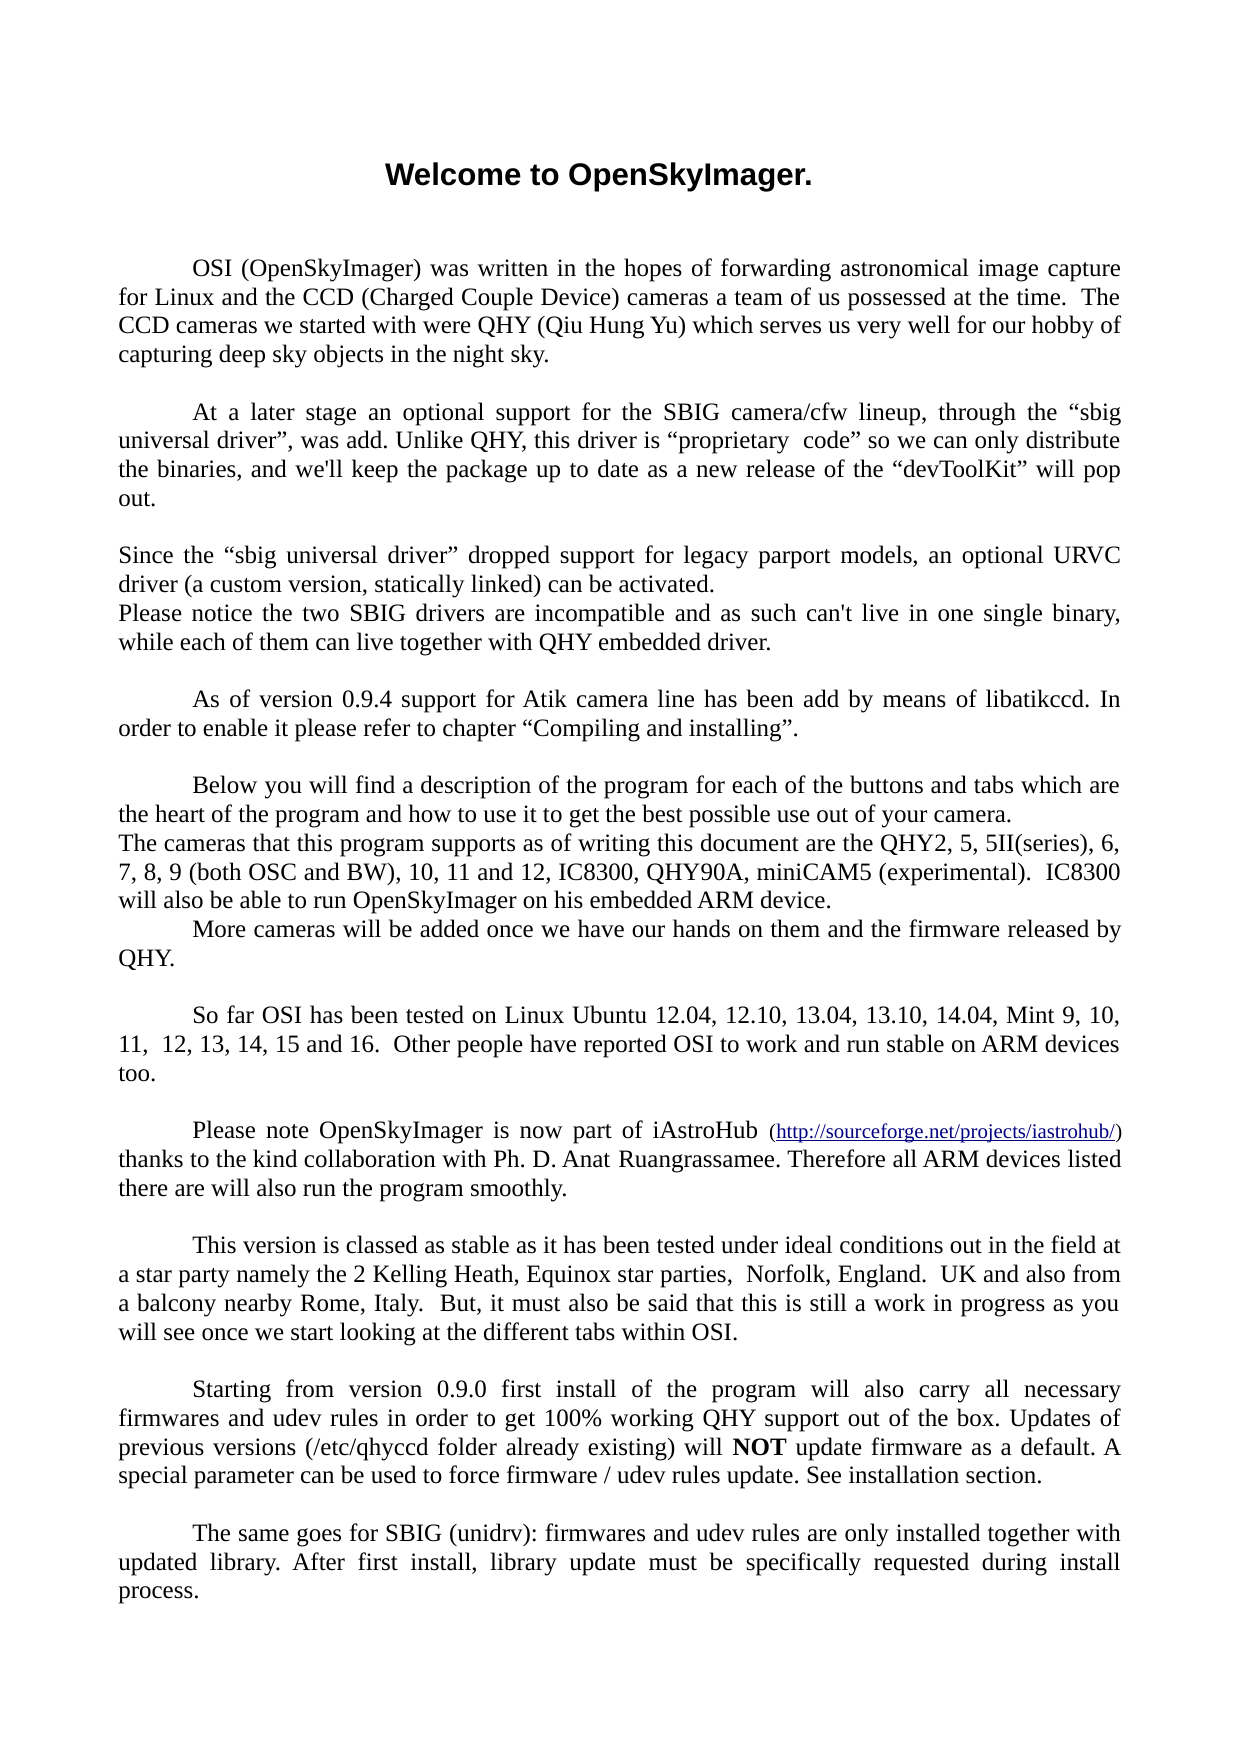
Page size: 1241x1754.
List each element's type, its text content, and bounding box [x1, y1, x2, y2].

text This version is classed as stable as it has been tested under ideal conditions out in the field at a star party namely the 2 Kelling Heath, Equinox star parties, Norfolk, England. UK and also from a balcony nearby Rome, Italy. But, it must also be said that this is still a work in progress as you will see once we start looking at the different tabs within OSI. [118, 1230, 1122, 1345]
text The cameras that this program supports as of writing this document are the QHY2, 5, 5II(series), 6, 7, 8, 9 (both OSC and BW), 10, 11 and 12, IC8300, QHY90A, miniCAM5 (experimental). IC8300 will also be able to run OpenSkyImager on his embedded ARM device. [118, 828, 1122, 914]
text Starting from version 0.9.0 first install of the program will also carry all necessary firmwares and udev rules in order to get 100% working QHY support out of the box. Updates of previous versions (/etc/qhyccd folder already existing) will NOT update firmware as a default. A special parameter can be used to force firmware / udev rules update. See installation section. [118, 1374, 1122, 1489]
text Since the “sbig universal driver” dropped support for legacy parport models, an optional URVC driver (a custom version, statically linked) can be activated. [118, 540, 1122, 598]
text At a later stage an optional support for the SBIG camera/cfw lineup, through the “sbig universal driver”, was add. Unlike QHY, this driver is “proprietary code” so we can only distribute the binaries, and we'll keep the package up to date as a new release of the “devToolKit” will pop out. [118, 397, 1122, 512]
text The same goes for SBIG (unidrv): firmwares and udev rules are only installed together with updated library. After first install, library update must be specifically requested during install process. [118, 1518, 1122, 1604]
text Below you will find a description of the program for each of the buttons and tabs which are the heart of the program and how to use it to get the best possible use out of your camera. [118, 770, 1122, 828]
text More cameras will be added once we have our hands on them and the firmware released by QHY. [118, 914, 1122, 972]
text As of version 0.9.4 support for Atik camera line has been add by means of libatikccd. In order to enable it please refer to chapter “Compiling and installing”. [118, 684, 1122, 742]
text OSI (OpenSkyImager) was written in the hopes of forwarding astronomical image capture for Linux and the CCD (Charged Couple Device) cameras a team of us possessed at the time. The CCD cameras we started with were QHY (Qiu Hung Yu) which serves us very well for our hobby of capturing deep sky objects in the night sky. [118, 253, 1122, 368]
text Please note OpenSkyImager is now part of iAstroHub (http://sourceforge.net/projects/iastrohub/) thanks to the kind collaboration with Ph. D. Anat Ruangrassamee. Therefore all ARM devices listed there are will also run the program smoothly. [118, 1115, 1122, 1202]
text Please notice the two SBIG drivers are incompatible and as such can't live in one single binary, while each of them can live together with QHY embedded driver. [118, 598, 1122, 655]
subtitle Welcome to OpenSkyImager. [118, 153, 1122, 192]
text So far OSI has been tested on Linux Ubuntu 12.04, 12.10, 13.04, 13.10, 14.04, Mint 9, 10, 11, 12, 13, 14, 15 and 16. Other people have reported OSI to work and run stable on ARM devices too. [118, 1000, 1122, 1087]
